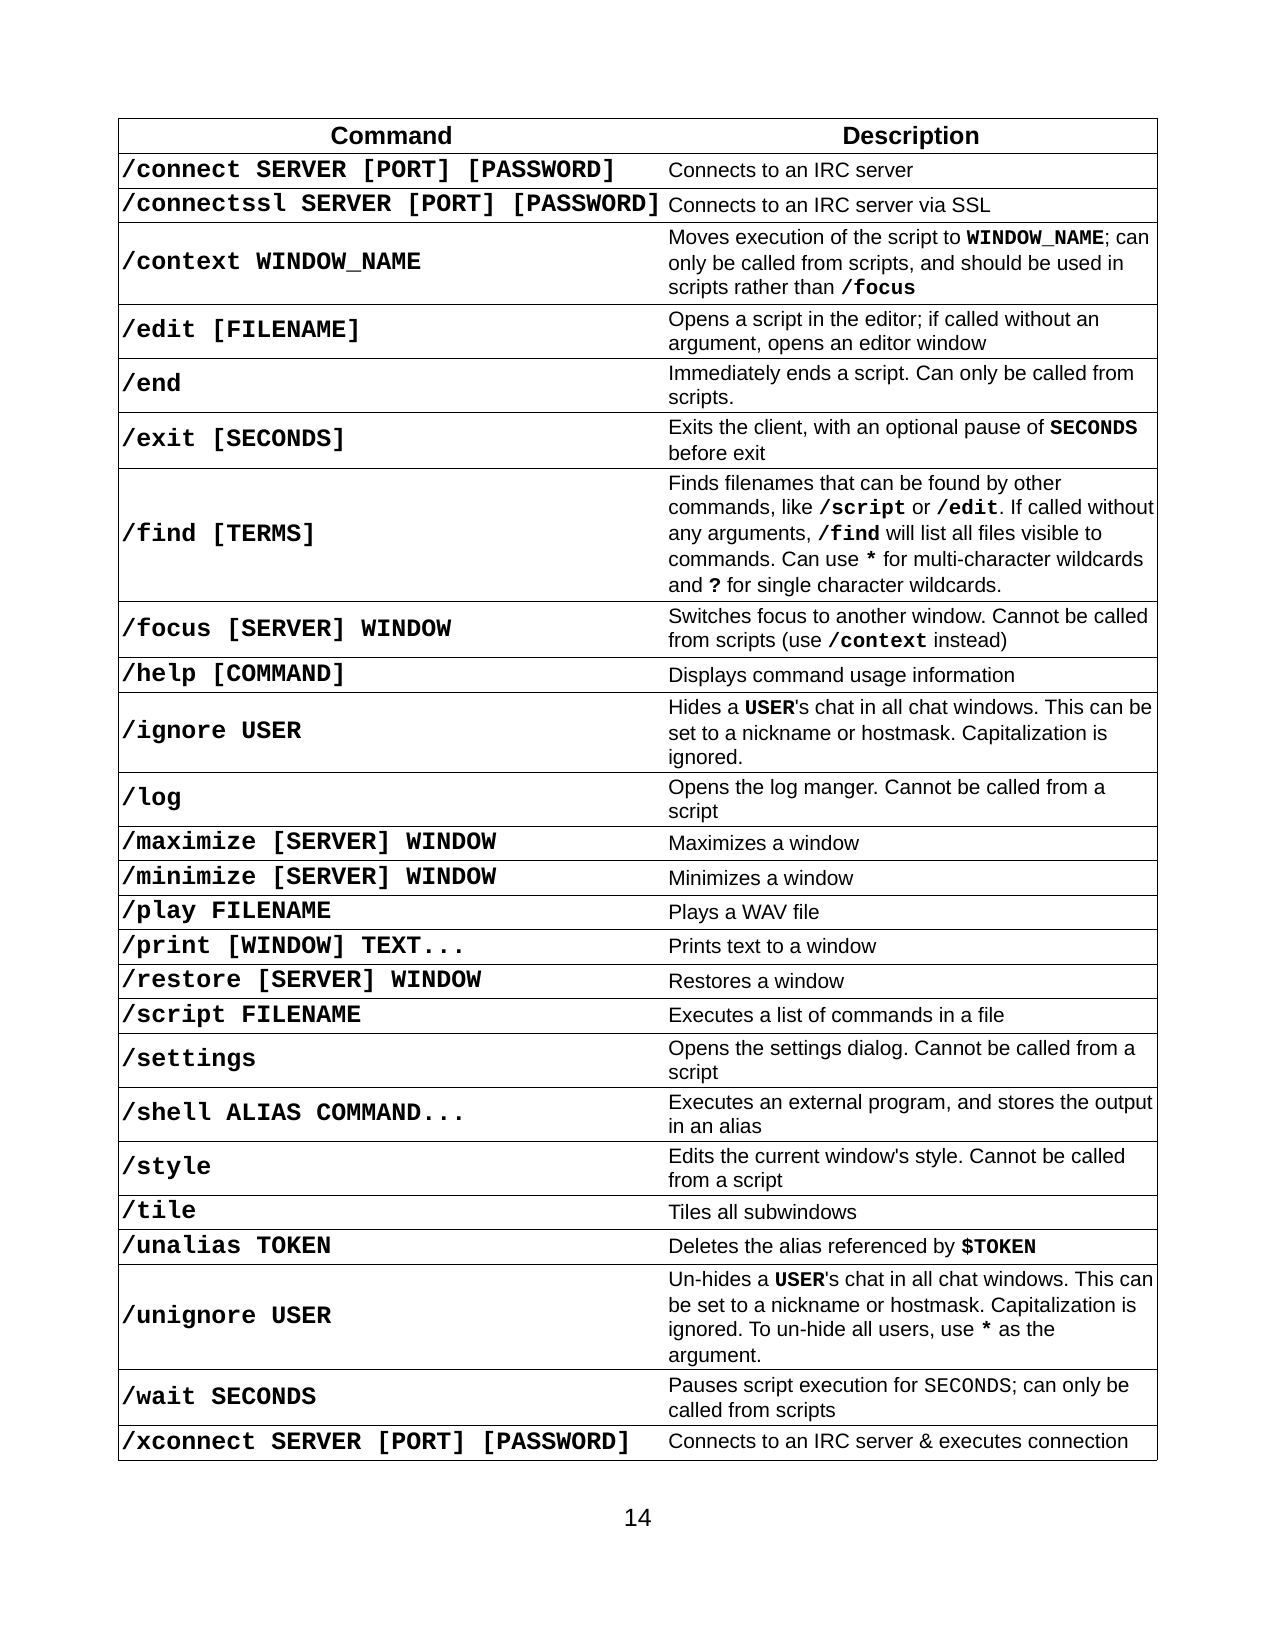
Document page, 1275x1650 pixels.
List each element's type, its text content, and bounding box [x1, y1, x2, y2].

table_cell Prints text to a window [665, 930, 1157, 963]
table_cell Maximizes a window [665, 827, 1157, 860]
table_cell /log [119, 773, 665, 826]
table_cell /context WINDOW_NAME [119, 223, 665, 304]
table_cell Connects to an IRC server & executes connection [665, 1426, 1157, 1460]
table_cell /style [119, 1142, 665, 1195]
table_cell Edits the current window's style. Cannot be called from a script [665, 1142, 1157, 1195]
table_cell Switches focus to another window. Cannot be called from scripts (use /context instead) [665, 602, 1157, 657]
table_cell Immediately ends a script. Can only be called from scripts. [665, 359, 1157, 412]
table_cell /help [COMMAND] [119, 658, 665, 692]
table_cell /unalias TOKEN [119, 1230, 665, 1264]
table_cell Connects to an IRC server [665, 154, 1157, 187]
table_cell /restore [SERVER] WINDOW [119, 965, 665, 998]
table_cell /find [TERMS] [119, 469, 665, 601]
table_cell Plays a WAV file [665, 896, 1157, 929]
table_cell /edit [FILENAME] [119, 305, 665, 358]
table_cell Un-hides a USER's chat in all chat windows. This can be set to a nickname or hostmask. Capitalization is ignored. To un-hide all users, use * as the argument. [665, 1265, 1157, 1369]
table_cell /tile [119, 1196, 665, 1229]
table_cell Tiles all subwindows [665, 1196, 1157, 1229]
table_cell Opens the settings dialog. Cannot be called from a script [665, 1034, 1157, 1087]
table_header Description [665, 119, 1157, 153]
table_cell /xconnect SERVER [PORT] [PASSWORD] [119, 1426, 665, 1460]
table_cell /ignore USER [119, 693, 665, 772]
table_cell Displays command usage information [665, 658, 1157, 692]
table_cell Executes an external program, and stores the output in an alias [665, 1088, 1157, 1141]
table_cell Pauses script execution for SECONDS; can only be called from scripts [665, 1370, 1157, 1425]
table_cell Deletes the alias referenced by $TOKEN [665, 1230, 1157, 1264]
table_cell Connects to an IRC server via SSL [665, 189, 1157, 222]
table_cell Moves execution of the script to WINDOW_NAME; can only be called from scripts, and should be used in scripts rather than /focus [665, 223, 1157, 304]
table_header Command [119, 119, 665, 153]
table_cell /end [119, 359, 665, 412]
table_cell /maximize [SERVER] WINDOW [119, 827, 665, 860]
table_cell Exits the client, with an optional pause of SECONDS before exit [665, 413, 1157, 468]
table_cell /shell ALIAS COMMAND... [119, 1088, 665, 1141]
table_cell /connect SERVER [PORT] [PASSWORD] [119, 154, 665, 187]
table_cell Opens the log manger. Cannot be called from a script [665, 773, 1157, 826]
table_cell Executes a list of commands in a file [665, 999, 1157, 1032]
table_cell /connectssl SERVER [PORT] [PASSWORD] [119, 189, 665, 222]
table_cell /play FILENAME [119, 896, 665, 929]
table_cell Minimizes a window [665, 861, 1157, 894]
table_cell /exit [SECONDS] [119, 413, 665, 468]
table_cell Hides a USER's chat in all chat windows. This can be set to a nickname or hostmask. Capitalization is ignored. [665, 693, 1157, 772]
table_cell /settings [119, 1034, 665, 1087]
table_cell /script FILENAME [119, 999, 665, 1032]
table_cell /print [WINDOW] TEXT... [119, 930, 665, 963]
table_cell Finds filenames that can be found by other commands, like /script or /edit. If called without any arguments, /find will list all files visible to commands. Can use * for multi-character wildcards and ? for single character wildcards. [665, 469, 1157, 601]
table_cell /unignore USER [119, 1265, 665, 1369]
table_cell Opens a script in the editor; if called without an argument, opens an editor window [665, 305, 1157, 358]
table_cell /focus [SERVER] WINDOW [119, 602, 665, 657]
table_cell Restores a window [665, 965, 1157, 998]
table_cell /wait SECONDS [119, 1370, 665, 1425]
table_cell /minimize [SERVER] WINDOW [119, 861, 665, 894]
